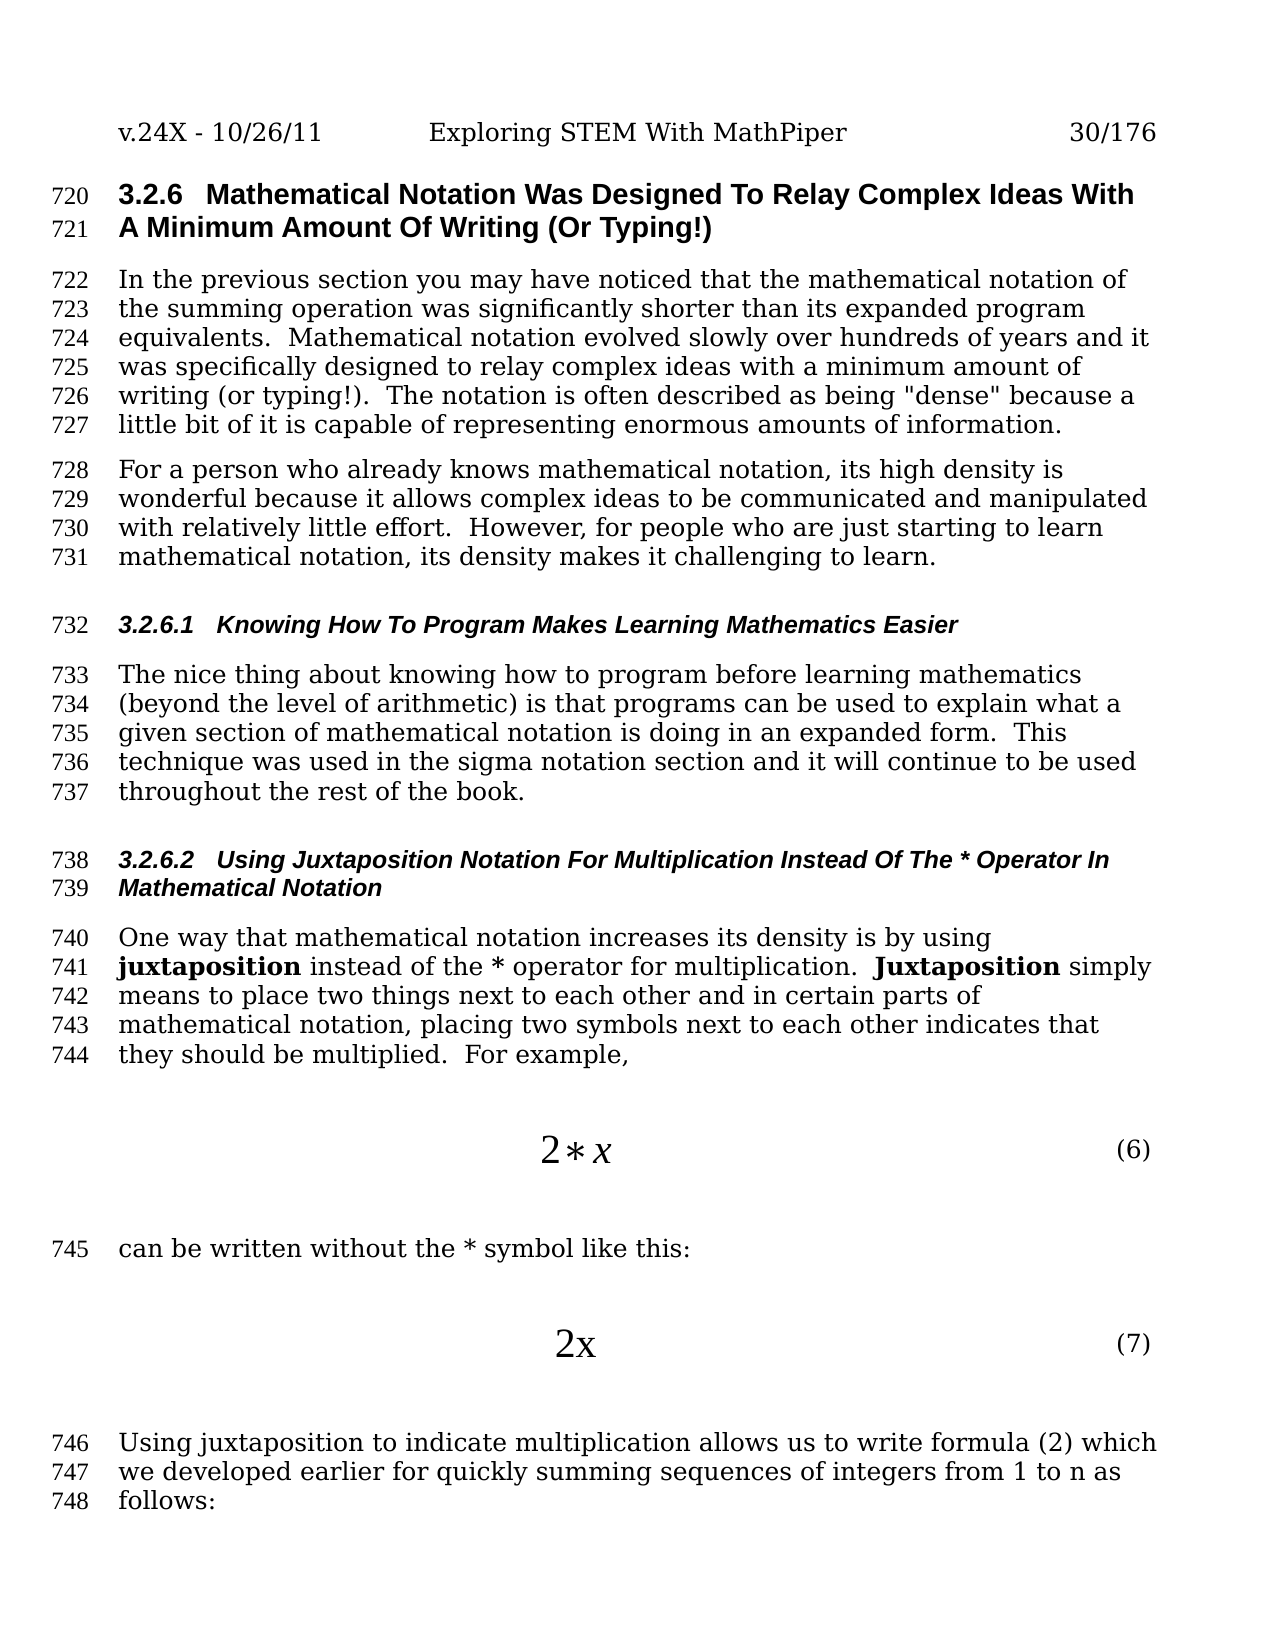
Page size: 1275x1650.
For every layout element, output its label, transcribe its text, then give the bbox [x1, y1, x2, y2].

text Using juxtaposition to indicate multiplication allows us to write formula (2) which we developed earlier for quickly summing sequences of integers from 1 to n as follows: [118, 1428, 1157, 1515]
subtitle Knowing How To Program Makes Learning Mathematics Easier [118, 611, 1157, 639]
text The nice thing about knowing how to program before learning mathematics (beyond the level of arithmetic) is that programs can be used to explain what a given section of mathematical notation is doing in an expanded form. This technique was used in the sigma notation section and it will continue to be used throughout the rest of the book. [118, 660, 1157, 806]
text In the previous section you may have noticed that the mathematical notation of the summing operation was significantly shorter than its expanded program equivalents. Mathematical notation evolved slowly over hundreds of years and it was specifically designed to relay complex ideas with a minimum amount of writing (or typing!). The notation is often described as being "dense" because a little bit of it is capable of representing enormous amounts of information. [118, 265, 1157, 440]
subtitle Mathematical Notation Was Designed To Relay Complex Ideas With A Minimum Amount Of Writing (Or Typing!) [118, 177, 1157, 244]
table_header (6) [1041, 1119, 1157, 1181]
table_header [118, 1119, 1041, 1181]
text For a person who already knows mathematical notation, its high density is wonderful because it allows complex ideas to be communicated and manipulated with relatively little effort. However, for people who are just starting to learn mathematical notation, its density makes it challenging to learn. [118, 455, 1157, 571]
table_header [118, 1313, 1041, 1375]
subtitle Using Juxtaposition Notation For Multiplication Instead Of The * Operator In Mathematical Notation [118, 845, 1157, 902]
table_header (7) [1041, 1313, 1157, 1375]
text One way that mathematical notation increases its density is by using juxtaposition instead of the * operator for multiplication. Juxtaposition simply means to place two things next to each other and in certain parts of mathematical notation, placing two symbols next to each other indicates that they should be multiplied. For example, [118, 923, 1157, 1069]
text can be written without the * symbol like this: [118, 1234, 1157, 1263]
